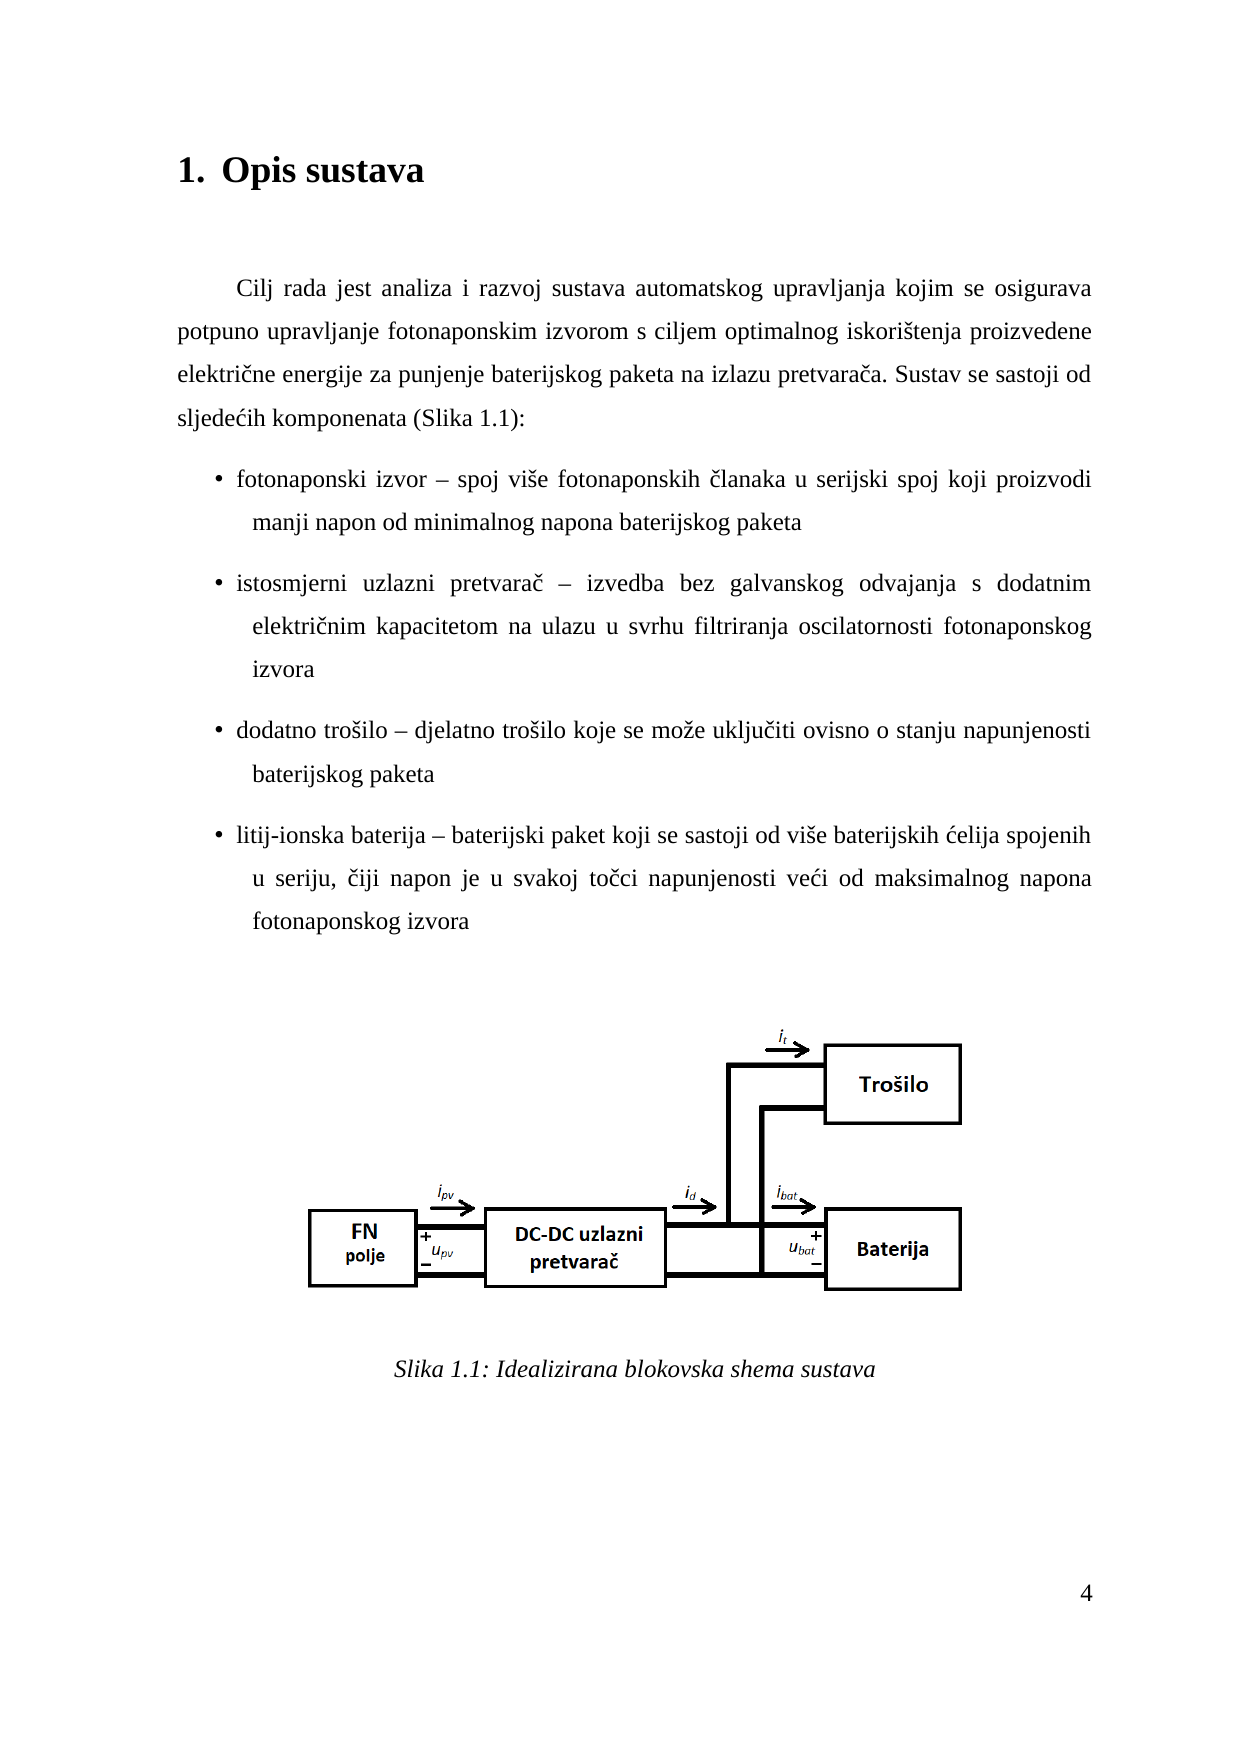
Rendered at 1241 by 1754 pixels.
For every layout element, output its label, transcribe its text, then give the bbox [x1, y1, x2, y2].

list dodatno trošilo – djelatno trošilo koje se može uključiti ovisno o stanju napunjenosti baterijskog paketa [214, 716, 1093, 787]
list istosmjerni uzlazni pretvarač – izvedba bez galvanskog odvajanja s dodatnim električnim kapacitetom na ulazu u svrhu filtriranja oscilatornosti fotonaponskog izvora [214, 568, 1093, 683]
text Cilj rada jest analiza i razvoj sustava automatskog upravljanja kojim se osigurava potpuno upravljanje fotonaponskim izvorom s ciljem optimalnog iskorištenja proizvedene električne energije za punjenje baterijskog paketa na izlazu pretvarača. Sustav se sastoji od sljedećih komponenata (Slika 1.1): [177, 273, 1093, 431]
picture [302, 979, 968, 1354]
list litij-ionska baterija – baterijski paket koji se sastoji od više baterijskih ćelija spojenih u seriju, čiji napon je u svakoj točci napunjenosti veći od maksimalnog napona fotonaponskog izvora [214, 820, 1093, 935]
list fotonaponski izvor – spoj više fotonaponskih članaka u serijski spoj koji proizvodi manji napon od minimalnog napona baterijskog paketa [214, 464, 1093, 536]
text Slika 1.1: Idealizirana blokovska shema sustava [302, 1354, 968, 1383]
subtitle Opis sustava [177, 147, 1093, 190]
